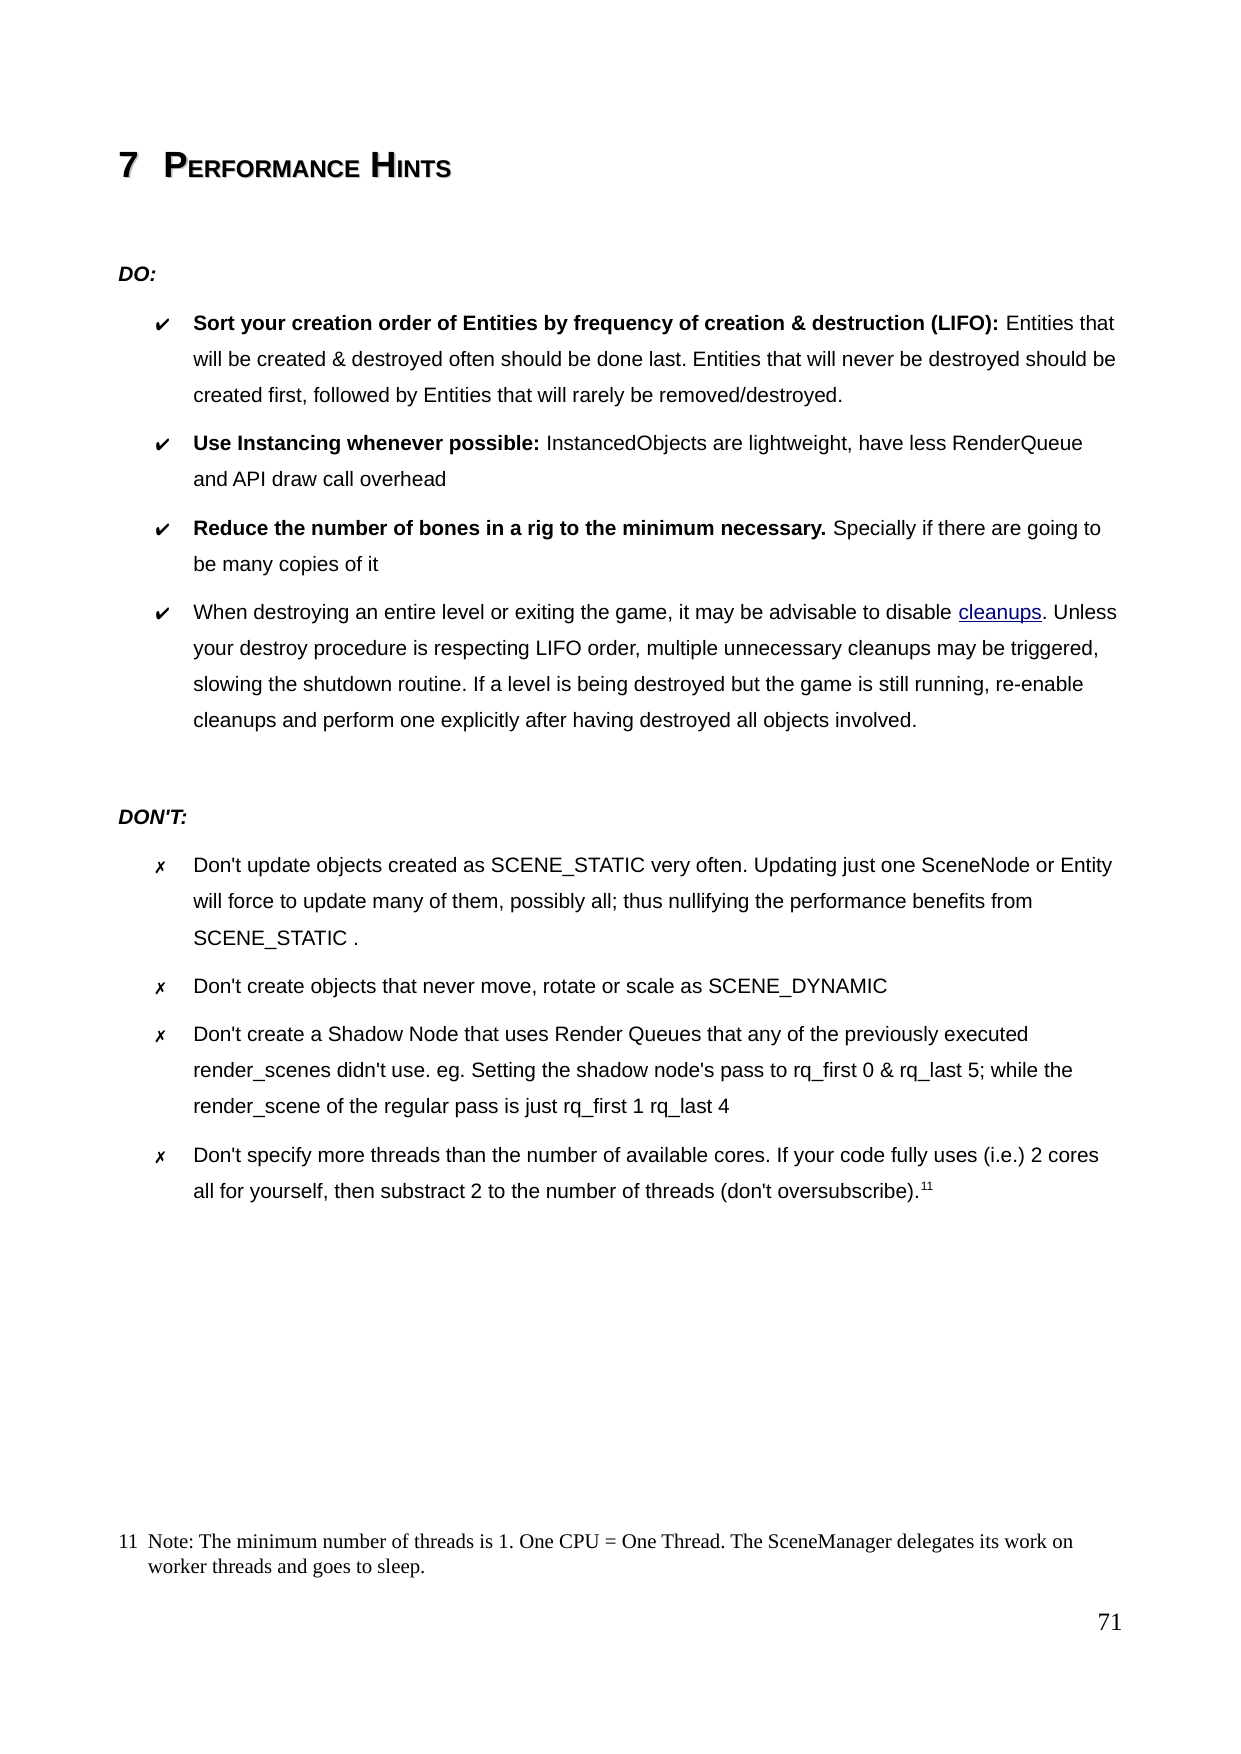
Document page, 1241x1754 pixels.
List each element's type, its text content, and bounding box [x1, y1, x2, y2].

text DON'T: [118, 805, 1122, 829]
list Don't create objects that never move, rotate or scale as SCENE_DYNAMIC [156, 974, 1122, 998]
list Use Instancing whenever possible: InstancedObjects are lightweight, have less RenderQueue and API draw call overhead [156, 431, 1122, 491]
text DO: [118, 262, 1122, 286]
list Don't update objects created as SCENE_STATIC very often. Updating just one SceneNode or Entity will force to update many of them, possibly all; thus nullifying the performance benefits from SCENE_STATIC . [156, 853, 1122, 949]
list Reduce the number of bones in a rig to the minimum necessary. Specially if there are going to be many copies of it [156, 516, 1122, 576]
list Don't create a Shadow Node that uses Render Queues that any of the previously executed render_scenes didn't use. eg. Setting the shadow node's pass to rq_first 0 & rq_last 5; while the render_scene of the regular pass is just rq_first 1 rq_last 4 [156, 1022, 1122, 1118]
list Sort your creation order of Entities by frequency of creation & destruction (LIFO): Entities that will be created & destroyed often should be done last. Entities that will never be destroyed should be created first, followed by Entities that will rarely be removed/destroyed. [156, 311, 1122, 407]
list Note: The minimum number of threads is 1. One CPU = One Thread. The SceneManager delegates its work on worker threads and goes to sleep. [118, 1529, 1122, 1578]
list Don't specify more threads than the number of available cores. If your code fully uses (i.e.) 2 cores all for yourself, then substract 2 to the number of threads (don't oversubscribe). [156, 1143, 1122, 1203]
list When destroying an entire level or exiting the game, it may be advisable to disable cleanups. Unless your destroy procedure is respecting LIFO order, multiple unnecessary cleanups may be triggered, slowing the shutdown routine. If a level is being destroyed but the game is still running, re-enable cleanups and perform one explicitly after having destroyed all objects involved. [156, 600, 1122, 732]
subtitle Performance Hints [118, 143, 1122, 185]
